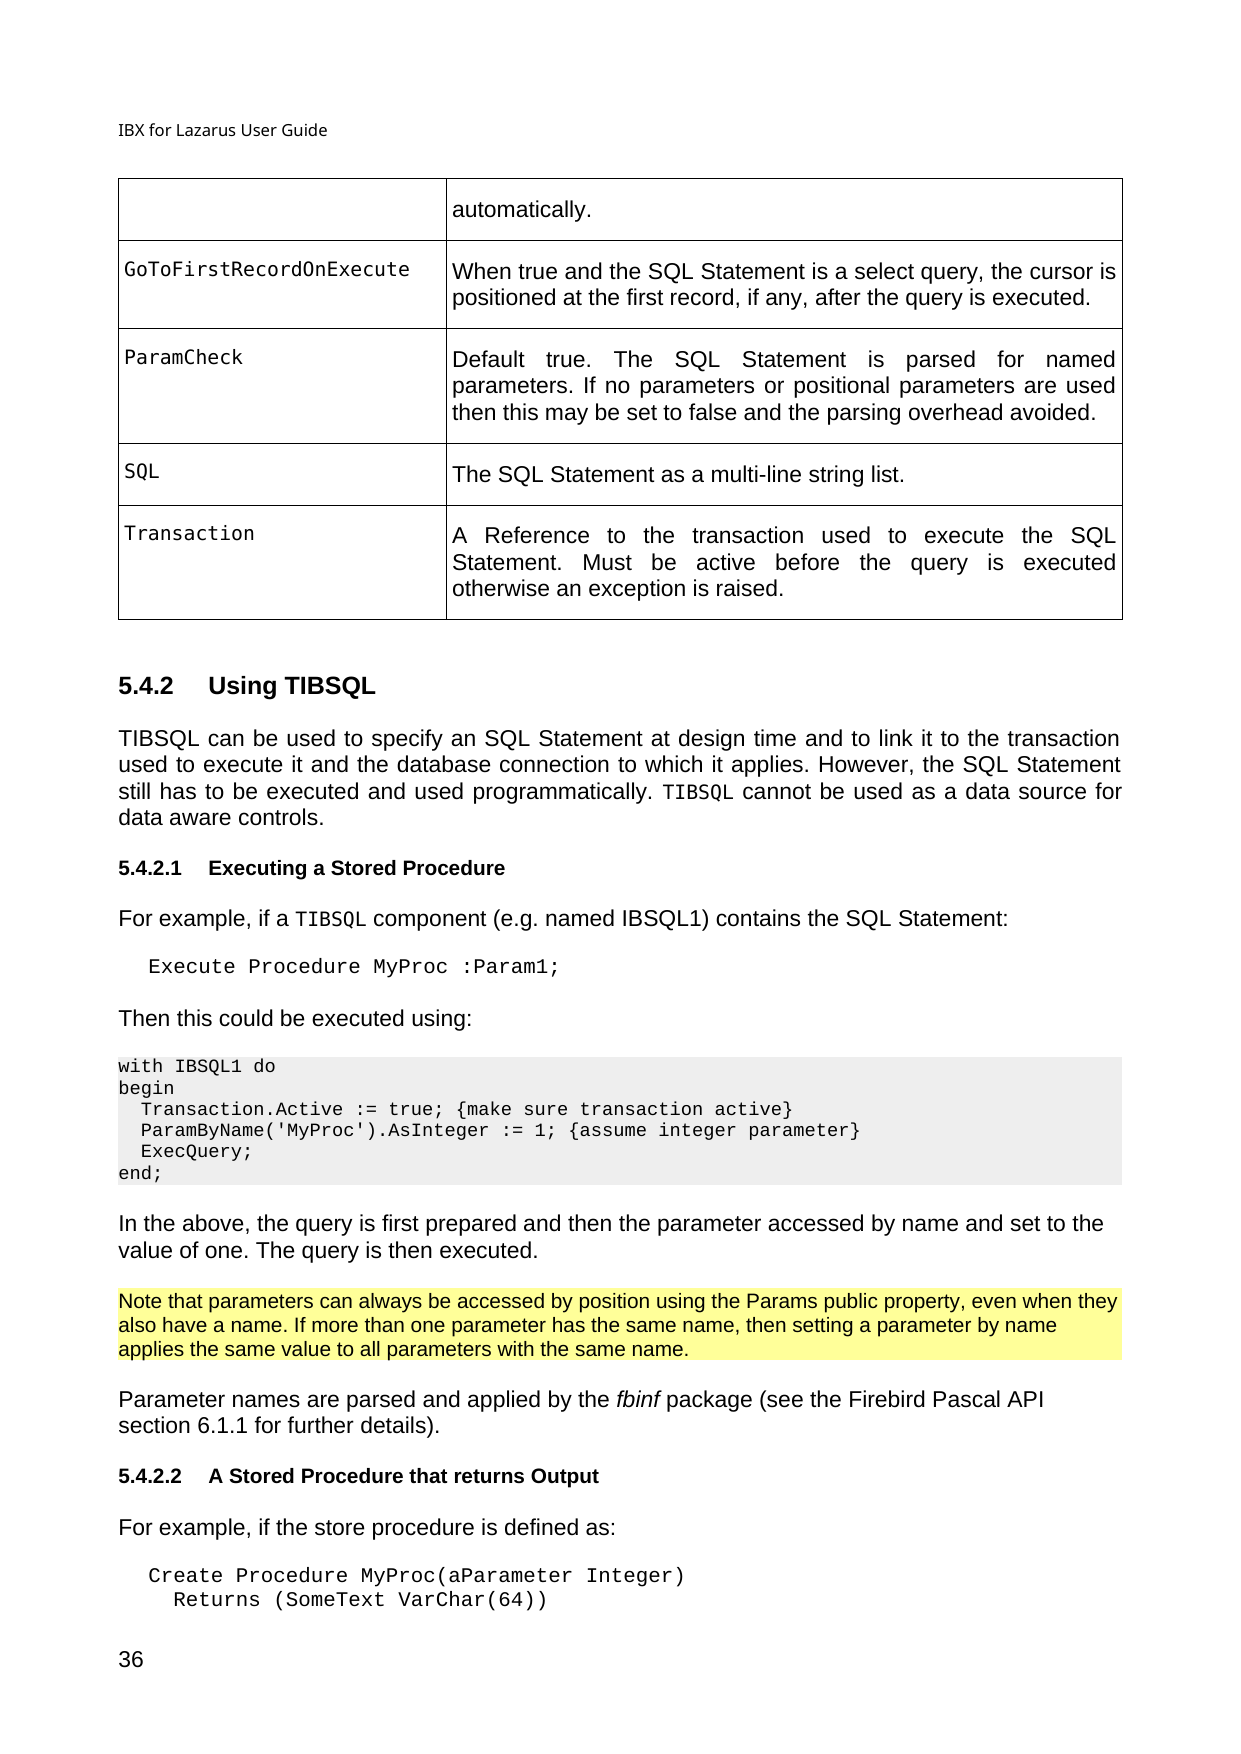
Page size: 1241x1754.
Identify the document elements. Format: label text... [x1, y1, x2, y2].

table_cell automatically. [447, 179, 1122, 240]
text Parameter names are parsed and applied by the fbinf package (see the Firebird Pascal API section 6.1.1 for further details). [118, 1386, 1122, 1439]
text Note that parameters can always be accessed by position using the Params public property, even when they also have a name. If more than one parameter has the same name, then setting a parameter by name applies the same value to all parameters with the same name. [118, 1288, 1122, 1360]
subtitle Using TIBSQL [118, 671, 1122, 699]
table_cell [119, 179, 446, 240]
table_cell Transaction [119, 506, 446, 619]
text For example, if the store procedure is defined as: [118, 1514, 1122, 1540]
text Then this could be executed using: [118, 1005, 1122, 1032]
table_cell When true and the SQL Statement is a select query, the cursor is positioned at the first record, if any, after the query is executed. [447, 241, 1122, 328]
table_cell The SQL Statement as a multi-line string list. [447, 444, 1122, 505]
text Execute Procedure MyProc :Param1; [148, 956, 1122, 980]
table_cell GoToFirstRecordOnExecute [119, 241, 446, 328]
table_cell ParamCheck [119, 329, 446, 443]
subtitle Executing a Stored Procedure [118, 855, 1122, 879]
table_cell SQL [119, 444, 446, 505]
table_cell A Reference to the transaction used to execute the SQL Statement. Must be active before the query is executed otherwise an exception is raised. [447, 506, 1122, 619]
text ExecQuery; [118, 1142, 1122, 1163]
text end; [118, 1163, 1122, 1185]
table_cell Default true. The SQL Statement is parsed for named parameters. If no parameters or positional parameters are used then this may be set to false and the parsing overhead avoided. [447, 329, 1122, 443]
text ParamByName('MyProc').AsInteger := 1; {assume integer parameter} [118, 1121, 1122, 1142]
text For example, if a TIBSQL component (e.g. named IBSQL1) contains the SQL Statement: [118, 905, 1122, 931]
text Create Procedure MyProc(aParameter Integer) [148, 1565, 1122, 1589]
text TIBSQL can be used to specify an SQL Statement at design time and to link it to the transaction used to execute it and the database connection to which it applies. However, the SQL Statement still has to be executed and used programmatically. TIBSQL cannot be used as a data source for data aware controls. [118, 725, 1122, 830]
text In the above, the query is first prepared and then the parameter accessed by name and set to the value of one. The query is then executed. [118, 1210, 1122, 1263]
text with IBSQL1 do [118, 1057, 1122, 1078]
text begin [118, 1078, 1122, 1100]
subtitle A Stored Procedure that returns Output [118, 1464, 1122, 1488]
text Transaction.Active := true; {make sure transaction active} [118, 1100, 1122, 1121]
text Returns (SomeText VarChar(64)) [148, 1589, 1122, 1612]
